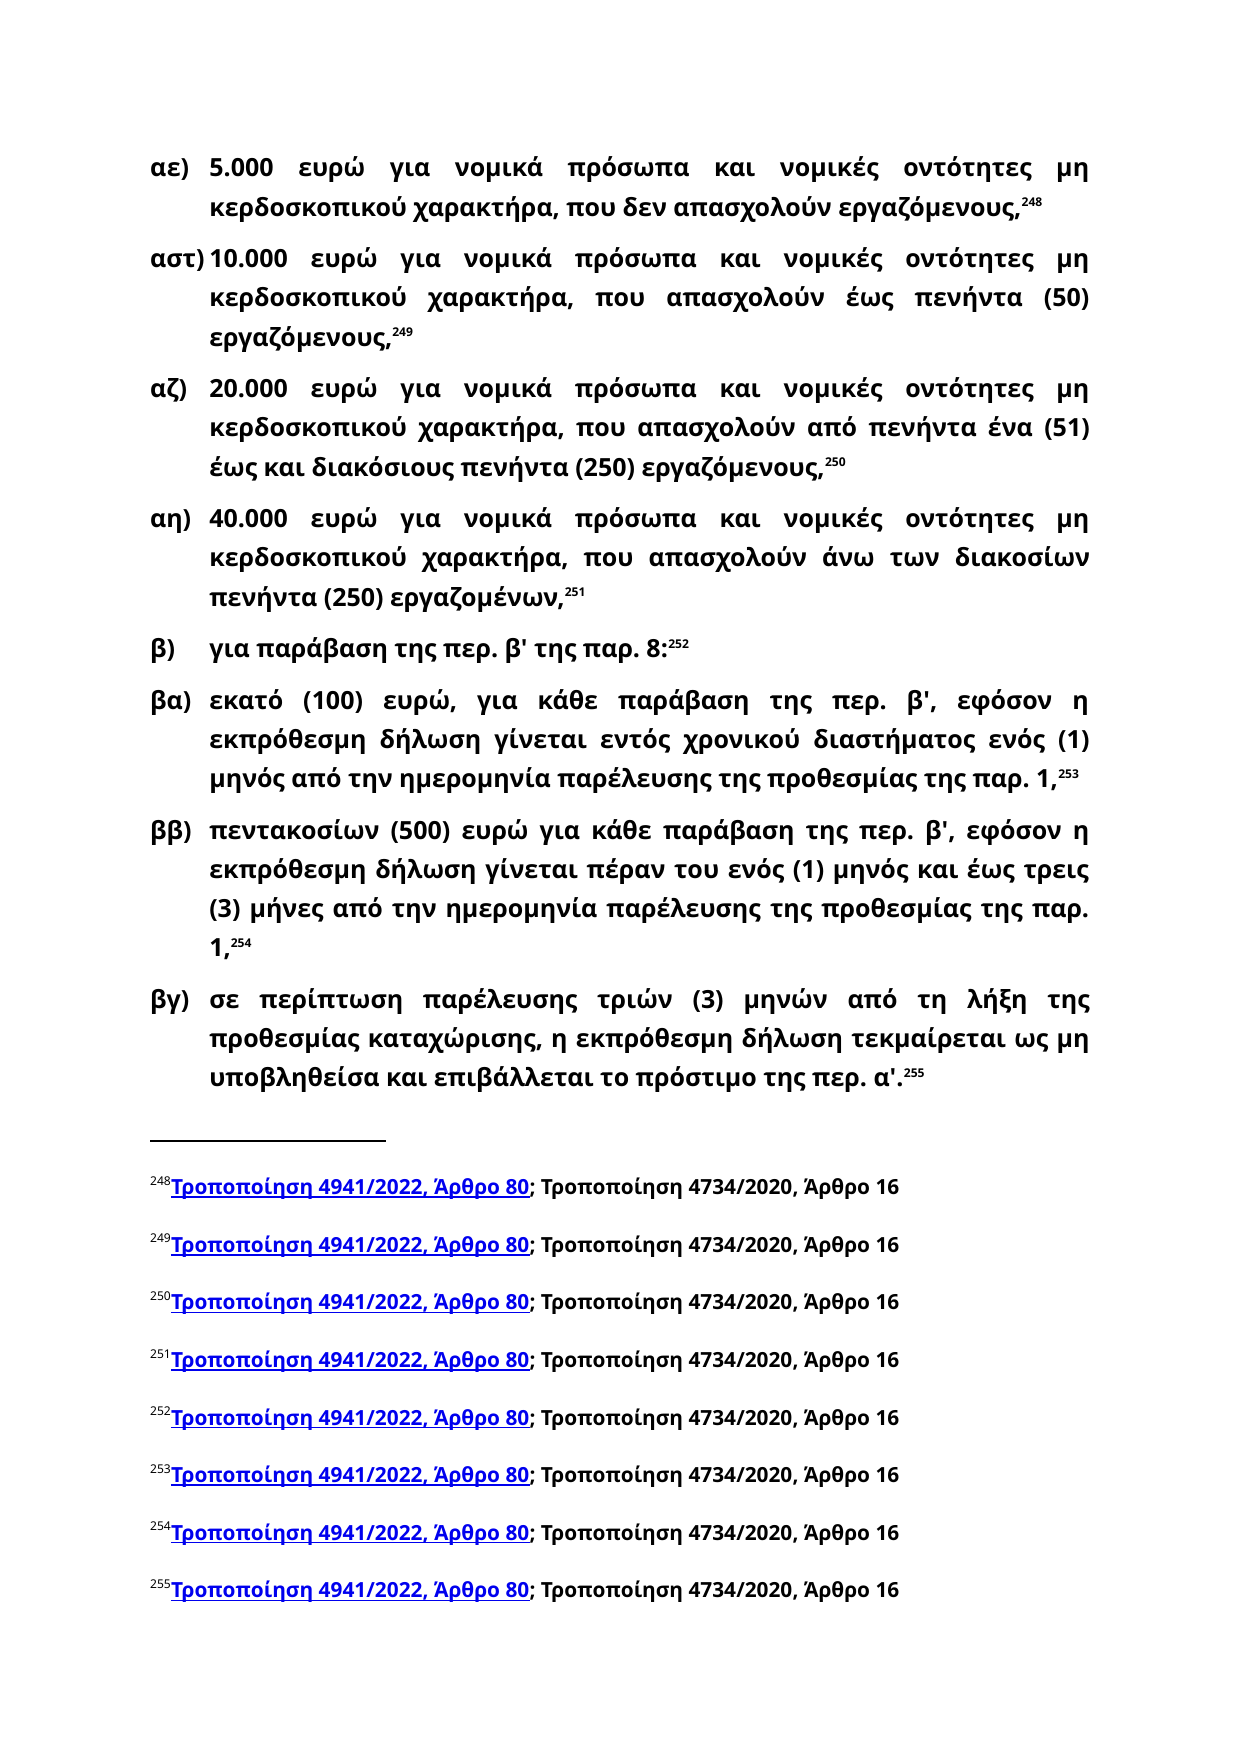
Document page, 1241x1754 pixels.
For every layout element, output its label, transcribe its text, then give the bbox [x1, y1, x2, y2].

list αστ) 10.000 ευρώ για νομικά πρόσωπα και νομικές οντότητες μη κερδοσκοπικού χαρακτήρα, που απασχολούν έως πενήντα (50) εργαζόμενους, [150, 241, 1090, 353]
text Τροποποίηση 4941/2022, Άρθρο 80; Τροποποίηση 4734/2020, Άρθρο 16 [150, 1287, 1090, 1316]
text Τροποποίηση 4941/2022, Άρθρο 80; Τροποποίηση 4734/2020, Άρθρο 16 [150, 1403, 1090, 1431]
list αη) 40.000 ευρώ για νομικά πρόσωπα και νομικές οντότητες μη κερδοσκοπικού χαρακτήρα, που απασχολούν άνω των διακοσίων πενήντα (250) εργαζομένων, [150, 501, 1090, 613]
text Τροποποίηση 4941/2022, Άρθρο 80; Τροποποίηση 4734/2020, Άρθρο 16 [150, 1172, 1090, 1201]
list αε) 5.000 ευρώ για νομικά πρόσωπα και νομικές οντότητες μη κερδοσκοπικού χαρακτήρα, που δεν απασχολούν εργαζόμενους, [150, 150, 1090, 223]
list αζ) 20.000 ευρώ για νομικά πρόσωπα και νομικές οντότητες μη κερδοσκοπικού χαρακτήρα, που απασχολούν από πενήντα ένα (51) έως και διακόσιους πενήντα (250) εργαζόμενους, [150, 371, 1090, 483]
text Τροποποίηση 4941/2022, Άρθρο 80; Τροποποίηση 4734/2020, Άρθρο 16 [150, 1518, 1090, 1546]
text Τροποποίηση 4941/2022, Άρθρο 80; Τροποποίηση 4734/2020, Άρθρο 16 [150, 1460, 1090, 1489]
text Τροποποίηση 4941/2022, Άρθρο 80; Τροποποίηση 4734/2020, Άρθρο 16 [150, 1576, 1090, 1604]
text Τροποποίηση 4941/2022, Άρθρο 80; Τροποποίηση 4734/2020, Άρθρο 16 [150, 1345, 1090, 1373]
list ββ) πεντακοσίων (500) ευρώ για κάθε παράβαση της περ. β', εφόσον η εκπρόθεσμη δήλωση γίνεται πέραν του ενός (1) μηνός και έως τρεις (3) μήνες από την ημερομηνία παρέλευσης της προθεσμίας της παρ. 1, [150, 812, 1090, 964]
list β) για παράβαση της περ. β' της παρ. 8: [150, 631, 1090, 665]
text Τροποποίηση 4941/2022, Άρθρο 80; Τροποποίηση 4734/2020, Άρθρο 16 [150, 1230, 1090, 1258]
list βα) εκατό (100) ευρώ, για κάθε παράβαση της περ. β', εφόσον η εκπρόθεσμη δήλωση γίνεται εντός χρονικού διαστήματος ενός (1) μηνός από την ημερομηνία παρέλευσης της προθεσμίας της παρ. 1, [150, 682, 1090, 795]
list βγ) σε περίπτωση παρέλευσης τριών (3) μηνών από τη λήξη της προθεσμίας καταχώρισης, η εκπρόθεσμη δήλωση τεκμαίρεται ως μη υποβληθείσα και επιβάλλεται το πρόστιμο της περ. α'. [150, 982, 1090, 1094]
